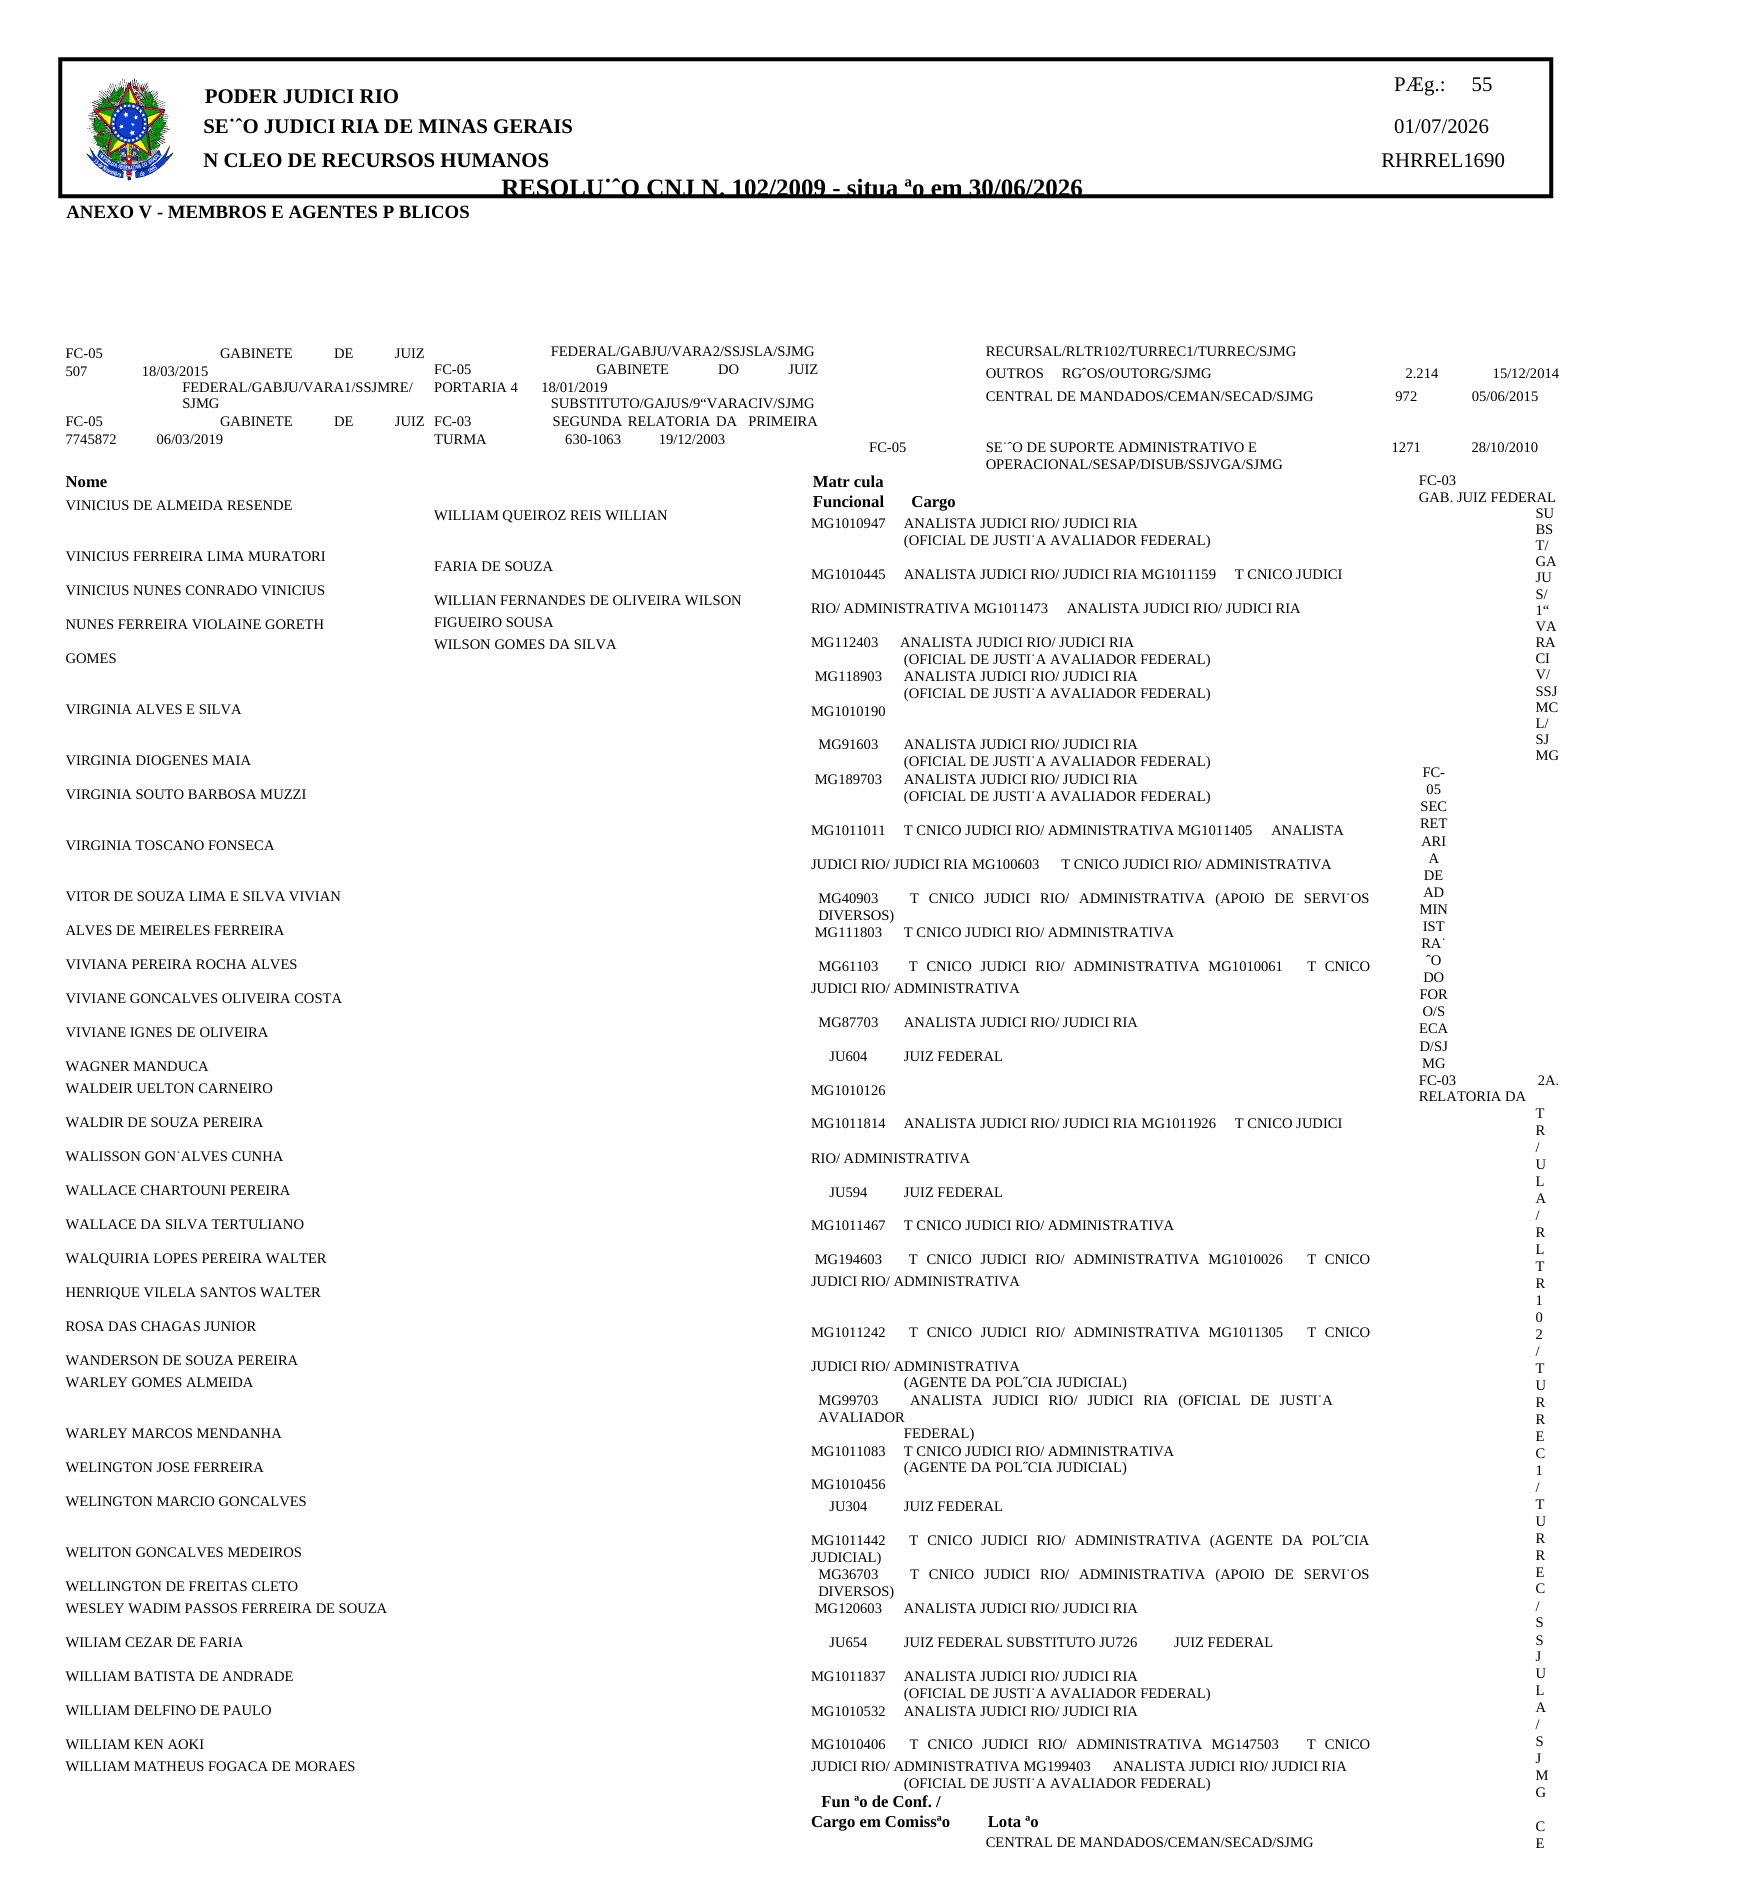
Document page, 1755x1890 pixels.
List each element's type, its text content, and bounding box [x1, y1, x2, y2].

text OUTROS RGˆOS/OUTORG/SJMG 2.214 15/12/2014 CENTRAL DE MANDADOS/CEMAN/SECAD/SJMG 972 05/06/2015 [986, 360, 1559, 404]
text FC-05 GABINETE DO JUIZ PORTARIA 4 18/01/2019 [434, 360, 818, 396]
text MG1010532 ANALISTA JUDICI RIO/ JUDICI RIA [811, 1702, 1355, 1719]
text WILLIAN FERNANDES DE OLIVEIRA WILSON FIGUEIRO SOUSA [434, 586, 743, 631]
text Matr cula [813, 472, 1355, 491]
text (AGENTE DA POL˝CIA JUDICIAL) [904, 1375, 1355, 1391]
text MG1011837 ANALISTA JUDICI RIO/ JUDICI RIA [811, 1668, 1355, 1684]
text MG189703 ANALISTA JUDICI RIO/ JUDICI RIA [814, 771, 1355, 787]
text WAGNER MANDUCA WALDEIR UELTON CARNEIRO [65, 1052, 279, 1096]
text MG87703 ANALISTA JUDICI RIO/ JUDICI RIA [818, 1014, 1355, 1030]
text FEDERAL) [904, 1426, 1355, 1442]
text MG1011442 T CNICO JUDICI RIO/ ADMINISTRATIVA (AGENTE DA POL˝CIA JUDICIAL) [811, 1531, 1355, 1565]
text (OFICIAL DE JUSTI˙A AVALIADOR FEDERAL) [904, 787, 1332, 804]
text (OFICIAL DE JUSTI˙A AVALIADOR FEDERAL) [904, 685, 1332, 702]
text FC-03 SEGUNDA RELATORIA DA PRIMEIRA TURMA 630-1063 19/12/2003 [434, 412, 818, 448]
text (OFICIAL DE JUSTI˙A AVALIADOR FEDERAL) [904, 753, 1332, 770]
text MG1010190 [811, 703, 1355, 719]
text Funcional Cargo [813, 491, 1355, 511]
text MG1011814 ANALISTA JUDICI RIO/ JUDICI RIA MG1011926 T CNICO JUDICI RIO/ ADMINISTRATIVA [811, 1098, 1355, 1166]
text MG111803 T CNICO JUDICI RIO/ ADMINISTRATIVA [814, 924, 1355, 941]
text FEDERAL/GABJU/VARA2/SSJSLA/SJMG [551, 344, 818, 360]
text WARLEY MARCOS MENDANHA WELINGTON JOSE FERREIRA WELINGTON MARCIO GONCALVES [65, 1408, 328, 1510]
picture [54, 53, 1557, 201]
text WALDIR DE SOUZA PEREIRA WALISSON GON˙ALVES CUNHA WALLACE CHARTOUNI PEREIRA WALLACE DA SILVA TERTULIANO WALQUIRIA LOPES PEREIRA WALTER HENRIQUE VILELA SANTOS WALTER ROSA DAS CHAGAS JUNIOR [65, 1096, 327, 1335]
text MG1010947 ANALISTA JUDICI RIO/ JUDICI RIA [811, 515, 1355, 531]
text JU654 JUIZ FEDERAL SUBSTITUTO JU726 JUIZ FEDERAL [829, 1629, 1292, 1651]
text (OFICIAL DE JUSTI˙A AVALIADOR FEDERAL) [904, 1684, 1332, 1702]
text JU594 JUIZ FEDERAL [829, 1183, 1355, 1200]
text MG1010445 ANALISTA JUDICI RIO/ JUDICI RIA MG1011159 T CNICO JUDICI RIO/ ADMINISTRATIVA MG1011473 ANALISTA JUDICI RIO/ JUDICI RIA MG112403 ANALISTA JUDICI RIO/ JUDICI RIA [811, 548, 1355, 651]
text WILSON GOMES DA SILVA [434, 636, 804, 652]
text MG61103 T CNICO JUDICI RIO/ ADMINISTRATIVA MG1010061 T CNICO JUDICI RIO/ ADMINISTRATIVA [811, 952, 1355, 997]
text (AGENTE DA POL˝CIA JUDICIAL) [904, 1459, 1355, 1475]
text FC-03 GAB. JUIZ FEDERAL [1419, 472, 1559, 505]
text WILIAM CEZAR DE FARIA WILLIAM BATISTA DE ANDRADE WILLIAM DELFINO DE PAULO [65, 1616, 311, 1718]
text VIVIANE IGNES DE OLIVEIRA [65, 1024, 408, 1040]
text VITOR DE SOUZA LIMA E SILVA VIVIAN ALVES DE MEIRELES FERREIRA VIVIANA PEREIRA ROCHA ALVES VIVIANE GONCALVES OLIVEIRA COSTA [65, 870, 344, 1007]
text FC-05 GABINETE DE JUIZ 507 18/03/2015 [65, 344, 419, 379]
text FC-05 SECRETARIA DE ADMINISTRA˙ˆO DO FORO/SECAD/SJMG [1419, 764, 1448, 1071]
text MG118903 ANALISTA JUDICI RIO/ JUDICI RIA [814, 668, 1355, 685]
text MG1011083 T CNICO JUDICI RIO/ ADMINISTRATIVA [811, 1442, 1355, 1459]
text VIRGINIA ALVES E SILVA [65, 701, 408, 718]
text JU304 JUIZ FEDERAL [829, 1498, 1355, 1514]
text WILLIAM MATHEUS FOGACA DE MORAES [65, 1758, 408, 1774]
text FEDERAL/GABJU/VARA1/SSJMRE/SJMG [182, 379, 419, 412]
text RECURSAL/RLTR102/TURREC1/TURREC/SJMG [986, 344, 1559, 360]
text VINICIUS FERREIRA LIMA MURATORI VINICIUS NUNES CONRADO VINICIUS NUNES FERREIRA VIOLAINE GORETH GOMES [65, 530, 329, 667]
text FC-05 GABINETE DE JUIZ 7745872 06/03/2019 [65, 412, 419, 447]
text MG1011011 T CNICO JUDICI RIO/ ADMINISTRATIVA MG1011405 ANALISTA JUDICI RIO/ JUDICI RIA MG100603 T CNICO JUDICI RIO/ ADMINISTRATIVA [811, 804, 1355, 872]
text Fun ªo de Conf. / [821, 1792, 1355, 1811]
text MG1011467 T CNICO JUDICI RIO/ ADMINISTRATIVA [811, 1217, 1355, 1234]
text WILLIAM QUEIROZ REIS WILLIAN FARIA DE SOUZA [434, 472, 681, 575]
text MG36703 T CNICO JUDICI RIO/ ADMINISTRATIVA (APOIO DE SERVI˙OS DIVERSOS) [818, 1566, 1355, 1599]
text WESLEY WADIM PASSOS FERREIRA DE SOUZA [65, 1600, 408, 1616]
text MG1010456 [811, 1477, 1355, 1493]
text WANDERSON DE SOUZA PEREIRA WARLEY GOMES ALMEIDA [65, 1347, 319, 1391]
text WELITON GONCALVES MEDEIROS [65, 1544, 408, 1561]
text WILLIAM KEN AOKI [65, 1736, 408, 1752]
text SUBST/GAJUS/1“VARACIV/SSJMCL/SJMG [1535, 505, 1559, 764]
text (OFICIAL DE JUSTI˙A AVALIADOR FEDERAL) [904, 651, 1332, 668]
text VIRGINIA DIOGENES MAIA VIRGINIA SOUTO BARBOSA MUZZI [65, 734, 320, 802]
text FC-03 2A. RELATORIA DA [1419, 1072, 1559, 1105]
text (OFICIAL DE JUSTI˙A AVALIADOR FEDERAL) [904, 1775, 1332, 1792]
text SUBSTITUTO/GAJUS/9“VARACIV/SJMG [551, 396, 818, 412]
text (OFICIAL DE JUSTI˙A AVALIADOR FEDERAL) [904, 531, 1332, 548]
text VIRGINIA TOSCANO FONSECA [65, 837, 408, 853]
text MG91603 ANALISTA JUDICI RIO/ JUDICI RIA [818, 736, 1355, 753]
text MG40903 T CNICO JUDICI RIO/ ADMINISTRATIVA (APOIO DE SERVI˙OS DIVERSOS) [818, 889, 1355, 923]
text MG1011242 T CNICO JUDICI RIO/ ADMINISTRATIVA MG1011305 T CNICO JUDICI RIO/ ADMINISTRATIVA [811, 1307, 1355, 1375]
text JU604 JUIZ FEDERAL [829, 1047, 1355, 1064]
text MG120603 ANALISTA JUDICI RIO/ JUDICI RIA [814, 1600, 1355, 1617]
text CENTRAL DE MANDADOS/CEMAN/SECAD/SJMG [986, 1835, 1355, 1851]
text VINICIUS DE ALMEIDA RESENDE [65, 497, 408, 513]
text MG194603 T CNICO JUDICI RIO/ ADMINISTRATIVA MG1010026 T CNICO JUDICI RIO/ ADMINISTRATIVA [811, 1246, 1355, 1290]
text OPERACIONAL/SESAP/DISUB/SSJVGA/SJMG [986, 456, 1559, 472]
text MG99703 ANALISTA JUDICI RIO/ JUDICI RIA (OFICIAL DE JUSTI˙A AVALIADOR [818, 1391, 1334, 1425]
text Cargo em Comissªo Lota ªo [811, 1811, 1355, 1831]
text Nome [65, 472, 408, 491]
text MG1010126 [811, 1082, 1355, 1098]
text MG1010406 T CNICO JUDICI RIO/ ADMINISTRATIVA MG147503 T CNICO JUDICI RIO/ ADMINISTRATIVA MG199403 ANALISTA JUDICI RIO/ JUDICI RIA [811, 1731, 1355, 1775]
text FC-05 SE˙ˆO DE SUPORTE ADMINISTRATIVO E 1271 28/10/2010 [869, 438, 1559, 456]
text WELLINGTON DE FREITAS CLETO [65, 1578, 408, 1594]
